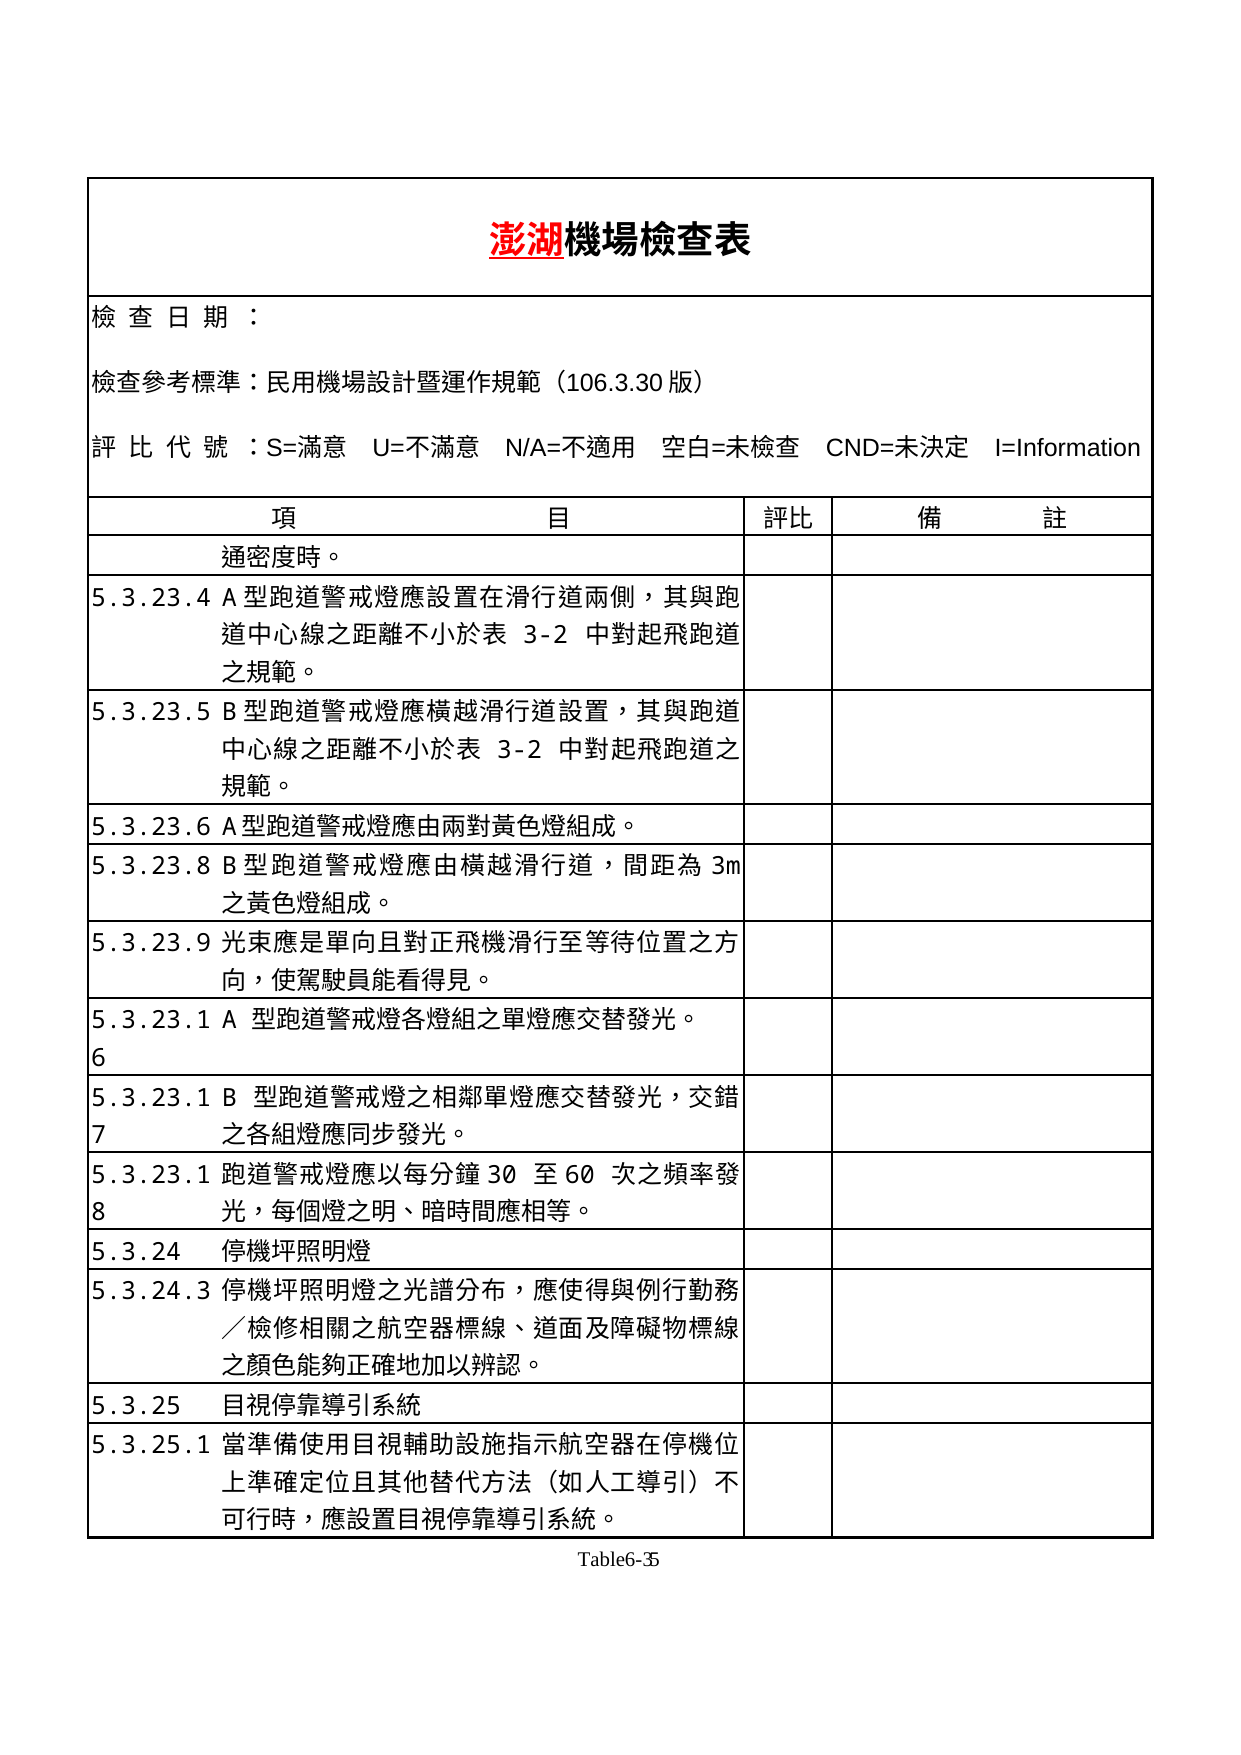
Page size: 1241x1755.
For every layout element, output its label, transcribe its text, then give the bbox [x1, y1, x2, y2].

table_cell 5.3.23.18 [89, 1153, 219, 1228]
table_cell [745, 805, 831, 843]
table_cell 停機坪照明燈 [219, 1230, 743, 1268]
table_cell [89, 536, 219, 574]
table_cell 光束應是單向且對正飛機滑行至等待位置之方向，使駕駛員能看得見。 [219, 922, 743, 997]
table_cell 5.3.24 [89, 1230, 219, 1268]
table_cell [833, 691, 1151, 803]
table_cell 備 註 [833, 498, 1151, 534]
table_cell B 型跑道警戒燈之相鄰單燈應交替發光，交錯之各組燈應同步發光。 [219, 1076, 743, 1151]
table_cell [745, 536, 831, 574]
table_cell A型跑道警戒燈應設置在滑行道兩側，其與跑道中心線之距離不小於表 3-2 中對起飛跑道之規範。 [219, 576, 743, 688]
table_cell 評比 [745, 498, 831, 534]
table_cell 5.3.23.9 [89, 922, 219, 997]
table_header 澎湖機場檢查表 [89, 179, 1151, 295]
table_cell A 型跑道警戒燈各燈組之單燈應交替發光。 [219, 999, 743, 1074]
table_cell [833, 922, 1151, 997]
table_cell 通密度時。 [219, 536, 743, 574]
table_cell 項 目 [219, 498, 743, 534]
table_cell [833, 536, 1151, 574]
table_cell [745, 691, 831, 803]
table_cell [745, 922, 831, 997]
table_cell [89, 498, 219, 534]
table_cell [833, 805, 1151, 843]
table_cell 停機坪照明燈之光譜分布，應使得與例行勤務／檢修相關之航空器標線、道面及障礙物標線之顏色能夠正確地加以辨認。 [219, 1270, 743, 1382]
table_cell [745, 1230, 831, 1268]
table_cell A型跑道警戒燈應由兩對黃色燈組成。 [219, 805, 743, 843]
table_cell 5.3.23.17 [89, 1076, 219, 1151]
table_cell 5.3.23.6 [89, 805, 219, 843]
table_cell [833, 845, 1151, 920]
table_cell [745, 1384, 831, 1422]
table_cell 目視停靠導引系統 [219, 1384, 743, 1422]
table_cell [833, 576, 1151, 688]
table_cell [745, 999, 831, 1074]
table_cell [833, 1384, 1151, 1422]
table_cell [745, 1153, 831, 1228]
table_cell 5.3.23.4 [89, 576, 219, 688]
table_cell [745, 1424, 831, 1536]
table_cell 5.3.25 [89, 1384, 219, 1422]
table_cell [745, 845, 831, 920]
table_cell 當準備使用目視輔助設施指示航空器在停機位上準確定位且其他替代方法（如人工導引）不可行時，應設置目視停靠導引系統。 [219, 1424, 743, 1536]
table_cell 5.3.23.16 [89, 999, 219, 1074]
table_cell 5.3.25.1 [89, 1424, 219, 1536]
table_cell B型跑道警戒燈應由橫越滑行道，間距為3m 之黃色燈組成。 [219, 845, 743, 920]
table_cell 5.3.24.3 [89, 1270, 219, 1382]
table_cell 5.3.23.5 [89, 691, 219, 803]
table_cell [745, 576, 831, 688]
table_cell 跑道警戒燈應以每分鐘30 至60 次之頻率發光，每個燈之明、暗時間應相等。 [219, 1153, 743, 1228]
table_cell [833, 1424, 1151, 1536]
table_cell [833, 1153, 1151, 1228]
table_cell 5.3.23.8 [89, 845, 219, 920]
table_cell [745, 1270, 831, 1382]
table_cell B型跑道警戒燈應橫越滑行道設置，其與跑道中心線之距離不小於表 3-2 中對起飛跑道之規範。 [219, 691, 743, 803]
table_cell [833, 1270, 1151, 1382]
table_cell [833, 1230, 1151, 1268]
table_cell 檢 查 日 期 ： 檢查參考標準：民用機場設計暨運作規範（106.3.30版） 評 比 代 號 ：S=滿意 U=不滿意 N/A=不適用 空白=未檢查 CND=未決定 I=Information [89, 297, 1151, 496]
table_cell [833, 1076, 1151, 1151]
table_cell [833, 999, 1151, 1074]
table_cell [745, 1076, 831, 1151]
